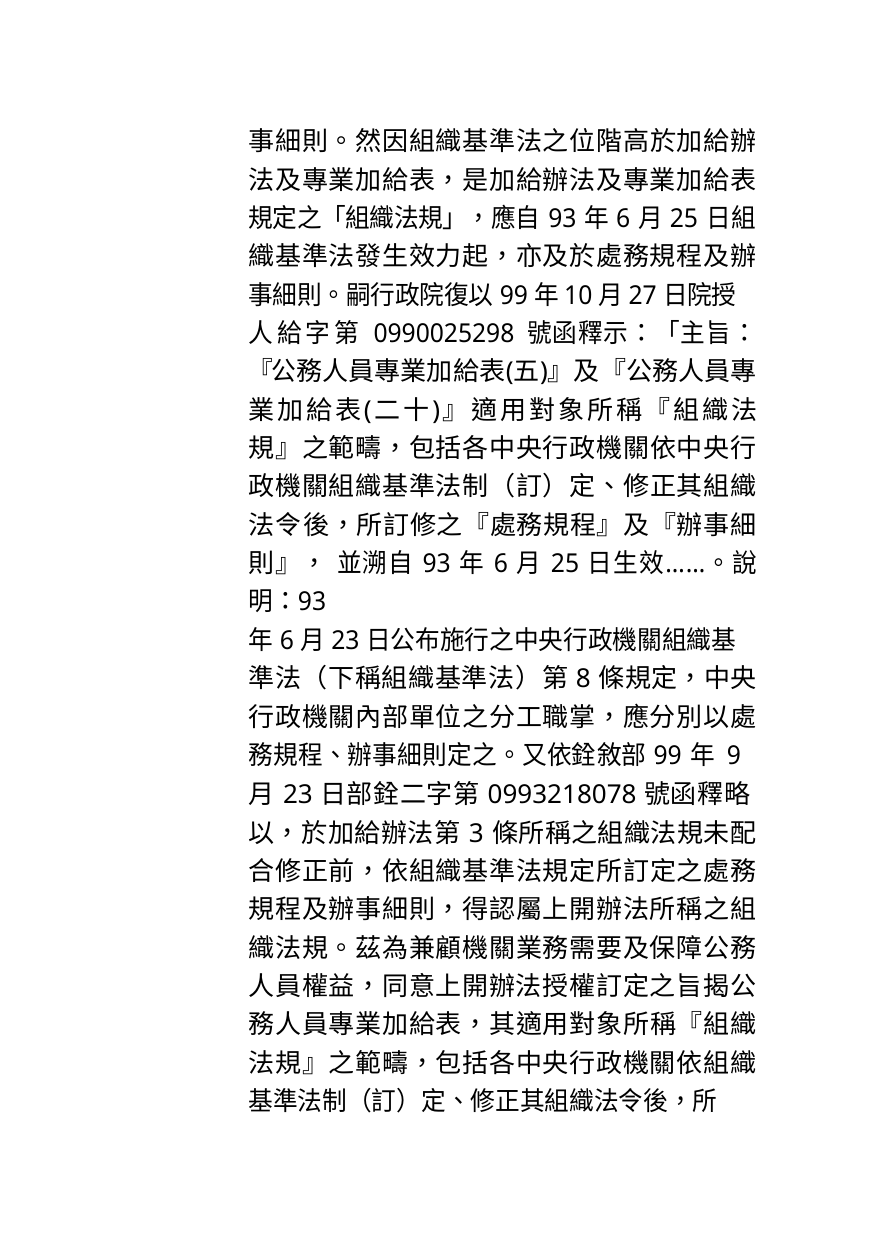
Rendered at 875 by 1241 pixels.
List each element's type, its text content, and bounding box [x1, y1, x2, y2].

text 人給字第 0990025298 號函釋示：「主旨：『公務人員專業加給表(五)』及『公務人員專業加給表(二十)』適用對象所稱『組織法規』之範疇，包括各中央行政機關依中央行政機關組織基準法制（訂）定、修正其組織法令後，所訂修之『處務規程』及『辦事細則』， 並溯自 93 年 6 月 25 日生效……。說明：93 [248, 315, 757, 618]
text 準法（下稱組織基準法）第 8 條規定，中央行政機關內部單位之分工職掌，應分別以處務規程、辦事細則定之。又依銓敘部 99 年 9 [248, 660, 757, 772]
text 以，於加給辦法第 3 條所稱之組織法規未配合修正前，依組織基準法規定所訂定之處務規程及辦事細則，得認屬上開辦法所稱之組織法規。茲為兼顧機關業務需要及保障公務人員權益，同意上開辦法授權訂定之旨揭公務人員專業加給表，其適用對象所稱『組織法規』之範疇，包括各中央行政機關依組織基準法制（訂）定、修正其組織法令後，所 [248, 814, 757, 1118]
text 月 23 日部銓二字第 0993218078 號函釋略 [248, 776, 793, 811]
text 年 6 月 23 日公布施行之中央行政機關組織基 [248, 621, 793, 657]
text 事細則。然因組織基準法之位階高於加給辦法及專業加給表，是加給辦法及專業加給表規定之「組織法規」，應自 93 年 6 月 25 日組織基準法發生效力起，亦及於處務規程及辦事細則。嗣行政院復以 99 年 10 月 27 日院授 [248, 123, 757, 312]
